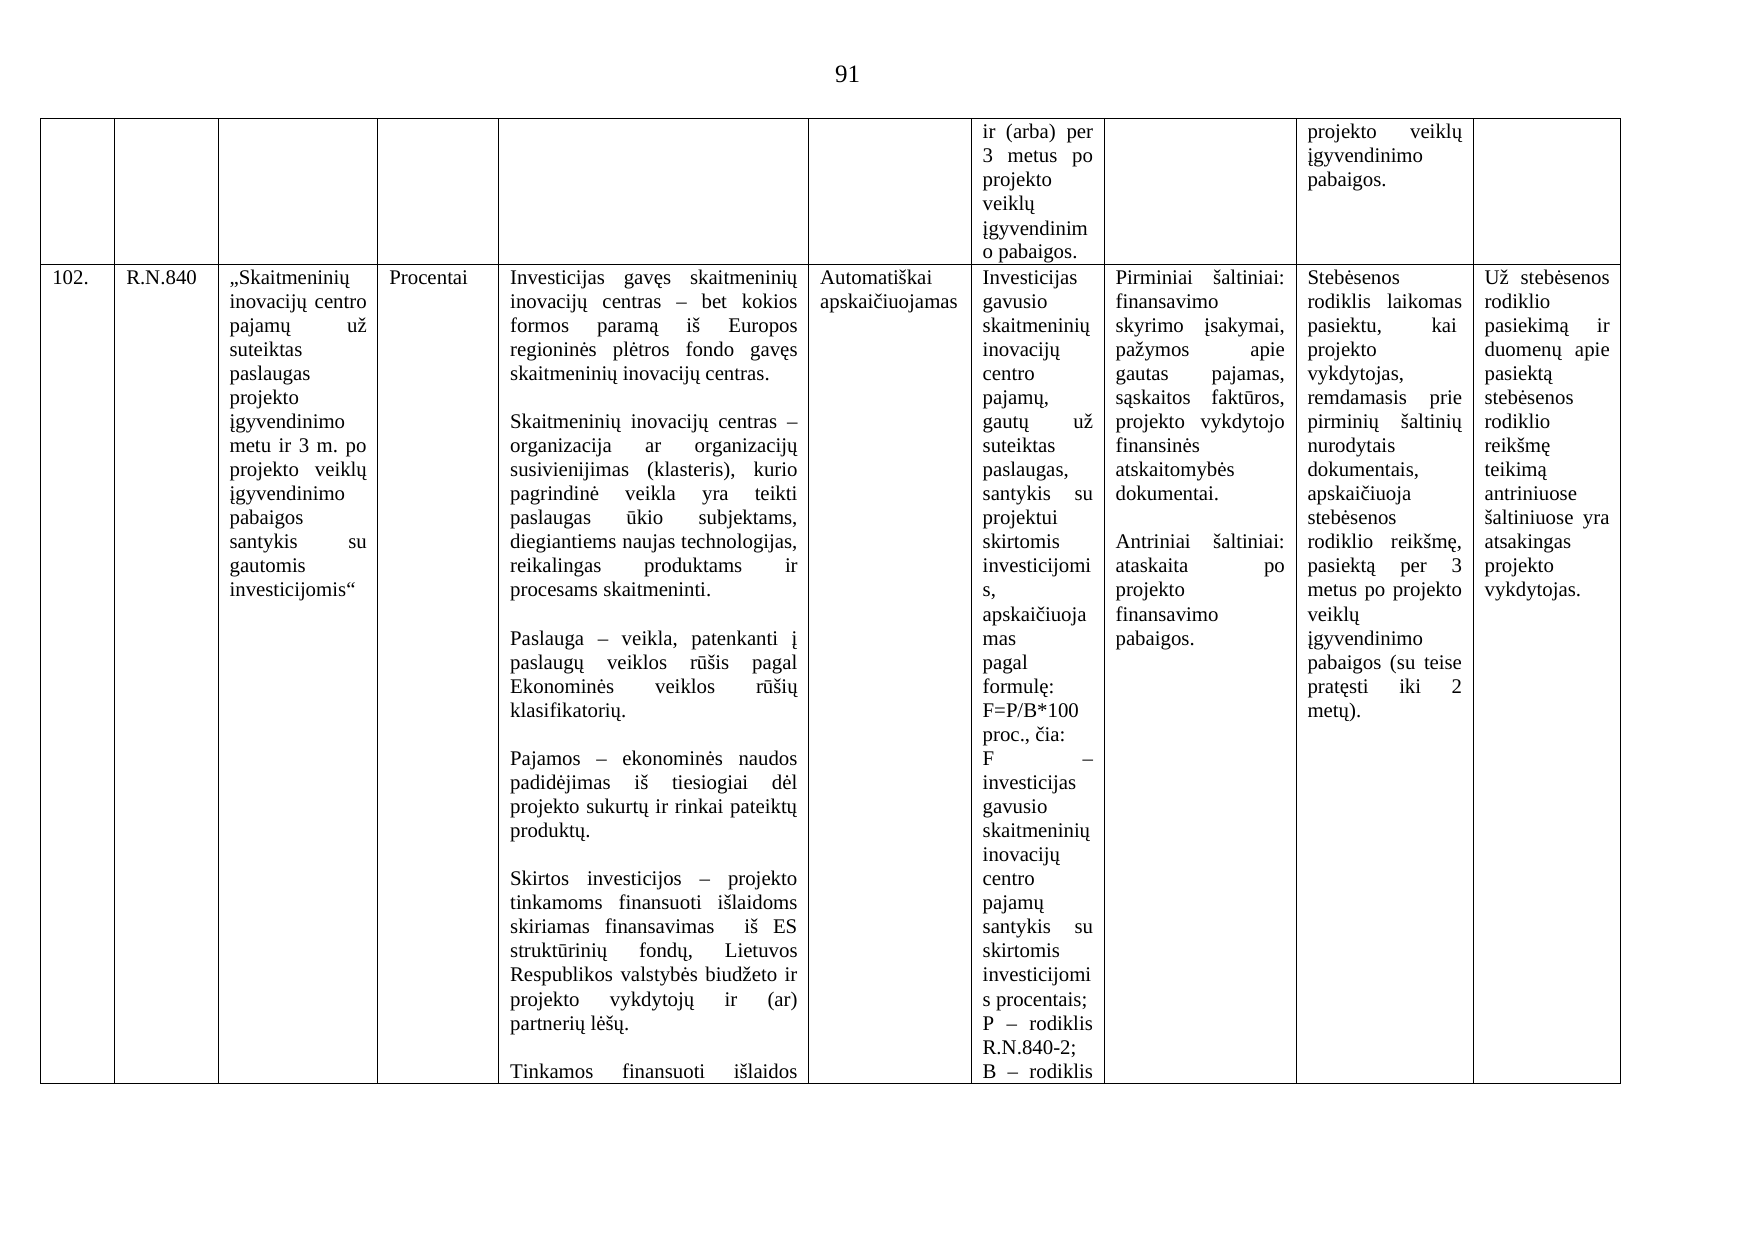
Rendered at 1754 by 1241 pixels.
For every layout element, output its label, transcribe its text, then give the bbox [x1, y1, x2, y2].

table_cell [219, 119, 377, 263]
table_cell [1105, 119, 1296, 263]
table_cell R.N.840 [115, 265, 218, 1083]
table_cell [1474, 119, 1620, 263]
table_cell Procentai [378, 265, 498, 1083]
table_cell [378, 119, 498, 263]
table_cell 102. [41, 265, 114, 1083]
table_cell Automatiškai apskaičiuojamas [809, 265, 971, 1083]
table_cell [41, 119, 114, 263]
table_cell Už stebėsenos rodiklio pasiekimą ir duomenų apie pasiektą stebėsenos rodiklio reikšmę teikimą antriniuose šaltiniuose yra atsakingas projekto vykdytojas. [1474, 265, 1620, 1083]
table_cell Pirminiai šaltiniai: finansavimo skyrimo įsakymai, pažymos apie gautas pajamas, sąskaitos faktūros, projekto vykdytojo finansinės atskaitomybės dokumentai. Antriniai šaltiniai: ataskaita po projekto finansavimo pabaigos. [1105, 265, 1296, 1083]
table_cell projekto veiklų įgyvendinimo pabaigos. [1297, 119, 1473, 263]
table_cell Stebėsenos rodiklis laikomas pasiektu, kai projekto vykdytojas, remdamasis prie pirminių šaltinių nurodytais dokumentais, apskaičiuoja stebėsenos rodiklio reikšmę, pasiektą per 3 metus po projekto veiklų įgyvendinimo pabaigos (su teise pratęsti iki 2 metų). [1297, 265, 1473, 1083]
table_cell ir (arba) per 3 metus po projekto veiklų įgyvendinimo pabaigos. [972, 119, 1104, 263]
table_cell [809, 119, 971, 263]
table_cell [115, 119, 218, 263]
table_cell Investicijas gavęs skaitmeninių inovacijų centras – bet kokios formos paramą iš Europos regioninės plėtros fondo gavęs skaitmeninių inovacijų centras. Skaitmeninių inovacijų centras – organizacija ar organizacijų susivienijimas (klasteris), kurio pagrindinė veikla yra teikti paslaugas ūkio subjektams, diegiantiems naujas technologijas, reikalingas produktams ir procesams skaitmeninti. Paslauga – veikla, patenkanti į paslaugų veiklos rūšis pagal Ekonominės veiklos rūšių klasifikatorių. Pajamos – ekonominės naudos padidėjimas iš tiesiogiai dėl projekto sukurtų ir rinkai pateiktų produktų. Skirtos investicijos – projekto tinkamoms finansuoti išlaidoms skiriamas finansavimas iš ES struktūrinių fondų, Lietuvos Respublikos valstybės biudžeto ir projekto vykdytojų ir (ar) partnerių lėšų. Tinkamos finansuoti išlaidos [499, 265, 808, 1083]
table_cell Investicijas gavusio skaitmeninių inovacijų centro pajamų, gautų už suteiktas paslaugas, santykis su projektui skirtomis investicijomis, apskaičiuojamas pagal formulę: F=P/B*100 proc., čia: F – investicijas gavusio skaitmeninių inovacijų centro pajamų santykis su skirtomis investicijomis procentais; P – rodiklis R.N.840-2; B – rodiklis [972, 265, 1104, 1083]
table_cell „Skaitmeninių inovacijų centro pajamų už suteiktas paslaugas projekto įgyvendinimo metu ir 3 m. po projekto veiklų įgyvendinimo pabaigos santykis su gautomis investicijomis“ [219, 265, 377, 1083]
table_cell [499, 119, 808, 263]
